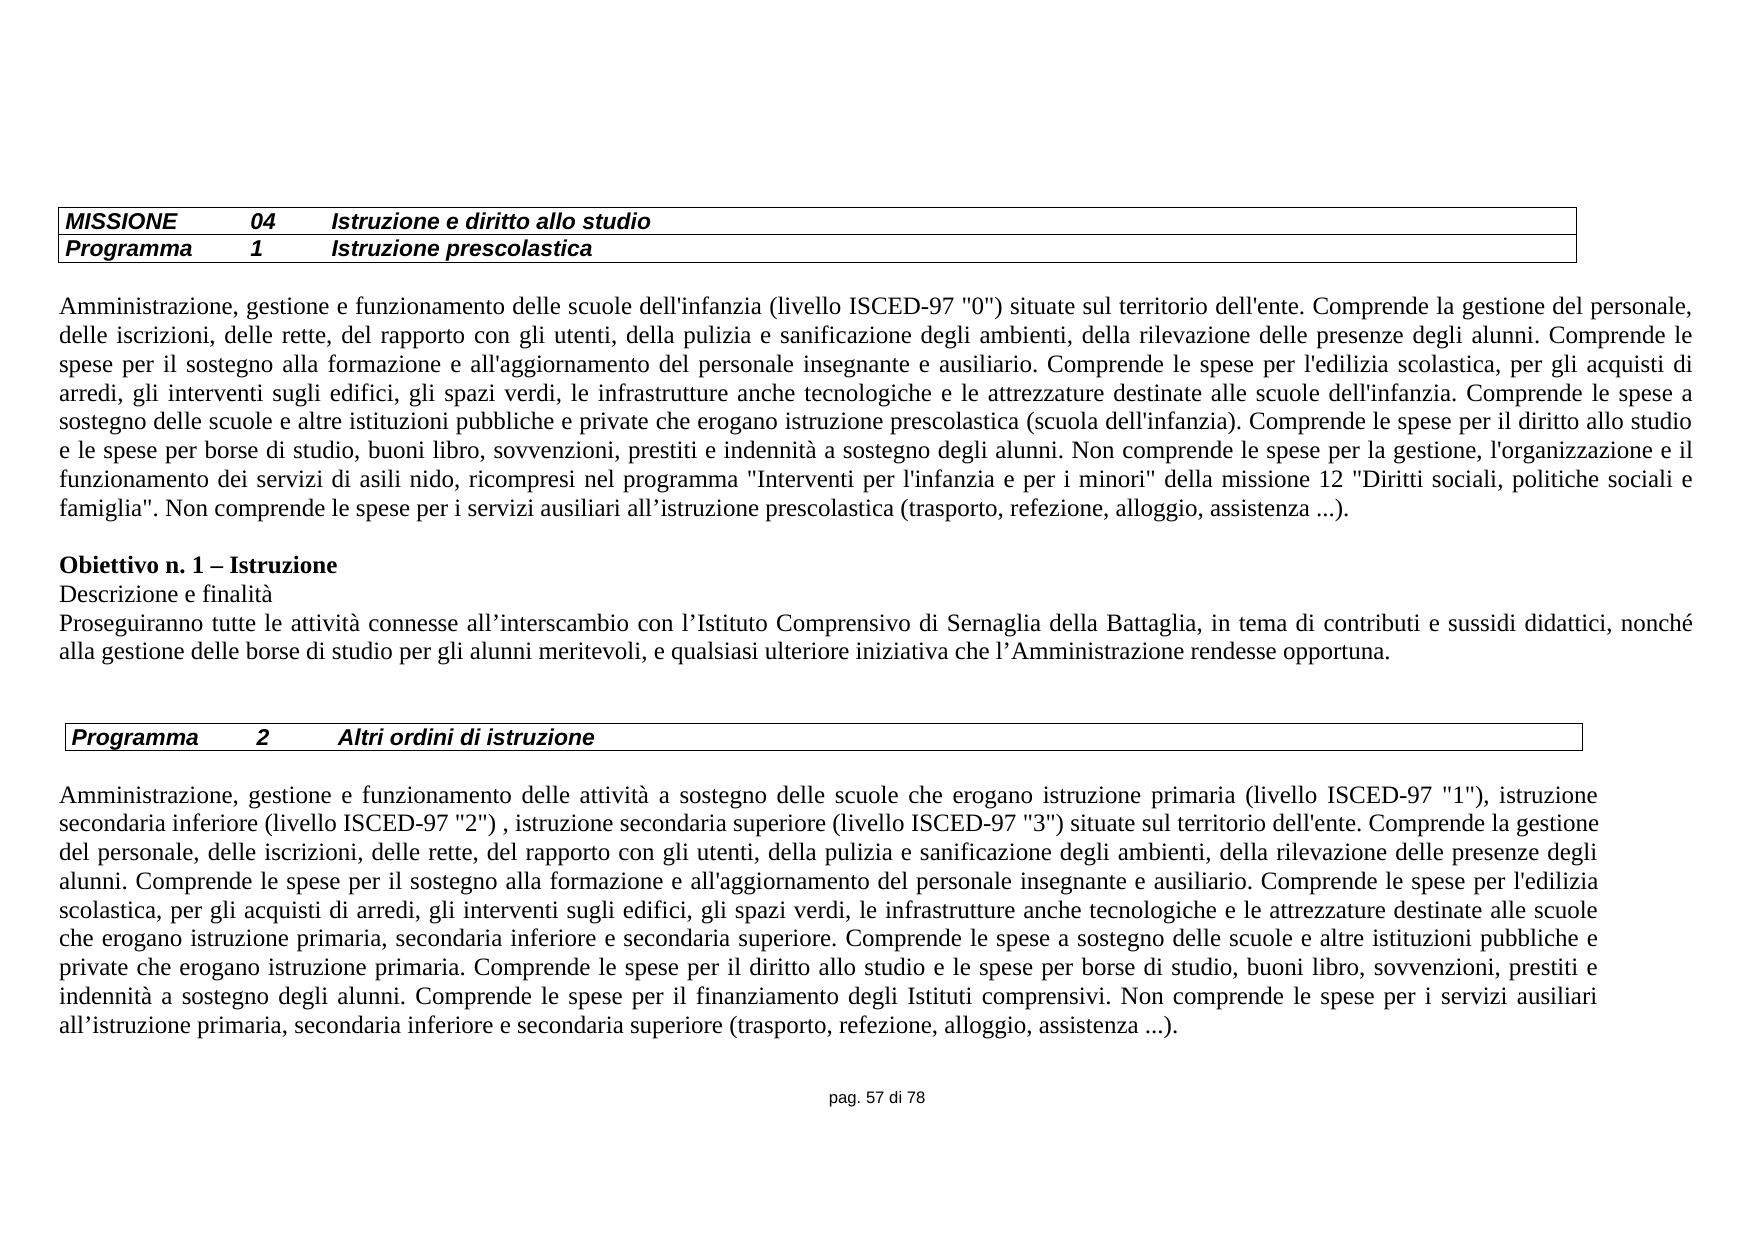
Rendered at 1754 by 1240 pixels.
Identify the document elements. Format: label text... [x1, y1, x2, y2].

table_header 04 [244, 208, 325, 234]
table_header Programma [66, 724, 250, 750]
table_header MISSIONE [59, 208, 244, 234]
text Amministrazione, gestione e funzionamento delle scuole dell'infanzia (livello ISCED-97 "0") situate sul territorio dell'ente. Comprende la gestione del personale, delle iscrizioni, delle rette, del rapporto con gli utenti, della pulizia e sanificazione degli ambienti, della rilevazione delle presenze degli alunni. Comprende le spese per il sostegno alla formazione e all'aggiornamento del personale insegnante e ausiliario. Comprende le spese per l'edilizia scolastica, per gli acquisti di arredi, gli interventi sugli edifici, gli spazi verdi, le infrastrutture anche tecnologiche e le attrezzature destinate alle scuole dell'infanzia. Comprende le spese a sostegno delle scuole e altre istituzioni pubbliche e private che erogano istruzione prescolastica (scuola dell'infanzia). Comprende le spese per il diritto allo studio e le spese per borse di studio, buoni libro, sovvenzioni, prestiti e indennità a sostegno degli alunni. Non comprende le spese per la gestione, l'organizzazione e il funzionamento dei servizi di asili nido, ricompresi nel programma "Interventi per l'infanzia e per i minori" della missione 12 "Diritti sociali, politiche sociali e famiglia". Non comprende le spese per i servizi ausiliari all’istruzione prescolastica (trasporto, refezione, alloggio, assistenza ...). [59, 291, 1695, 521]
table_header Altri ordini di istruzione [331, 724, 1582, 750]
text Proseguiranno tutte le attività connesse all’interscambio con l’Istituto Comprensivo di Sernaglia della Battaglia, in tema di contributi e sussidi didattici, nonché alla gestione delle borse di studio per gli alunni meritevoli, e qualsiasi ulteriore iniziativa che l’Amministrazione rendesse opportuna. [59, 608, 1695, 665]
table_cell Programma [59, 235, 244, 262]
text Descrizione e finalità [59, 579, 1695, 608]
table_header Istruzione e diritto allo studio [325, 208, 1576, 234]
table_header 2 [250, 724, 331, 750]
table_cell Istruzione prescolastica [325, 235, 1576, 262]
text Amministrazione, gestione e funzionamento delle attività a sostegno delle scuole che erogano istruzione primaria (livello ISCED-97 "1"), istruzione secondaria inferiore (livello ISCED-97 "2") , istruzione secondaria superiore (livello ISCED-97 "3") situate sul territorio dell'ente. Comprende la gestione del personale, delle iscrizioni, delle rette, del rapporto con gli utenti, della pulizia e sanificazione degli ambienti, della rilevazione delle presenze degli alunni. Comprende le spese per il sostegno alla formazione e all'aggiornamento del personale insegnante e ausiliario. Comprende le spese per l'edilizia scolastica, per gli acquisti di arredi, gli interventi sugli edifici, gli spazi verdi, le infrastrutture anche tecnologiche e le attrezzature destinate alle scuole che erogano istruzione primaria, secondaria inferiore e secondaria superiore. Comprende le spese a sostegno delle scuole e altre istituzioni pubbliche e private che erogano istruzione primaria. Comprende le spese per il diritto allo studio e le spese per borse di studio, buoni libro, sovvenzioni, prestiti e indennità a sostegno degli alunni. Comprende le spese per il finanziamento degli Istituti comprensivi. Non comprende le spese per i servizi ausiliari all’istruzione primaria, secondaria inferiore e secondaria superiore (trasporto, refezione, alloggio, assistenza ...). [59, 780, 1600, 1038]
table_cell 1 [244, 235, 325, 262]
text Obiettivo n. 1 – Istruzione [59, 550, 1695, 579]
